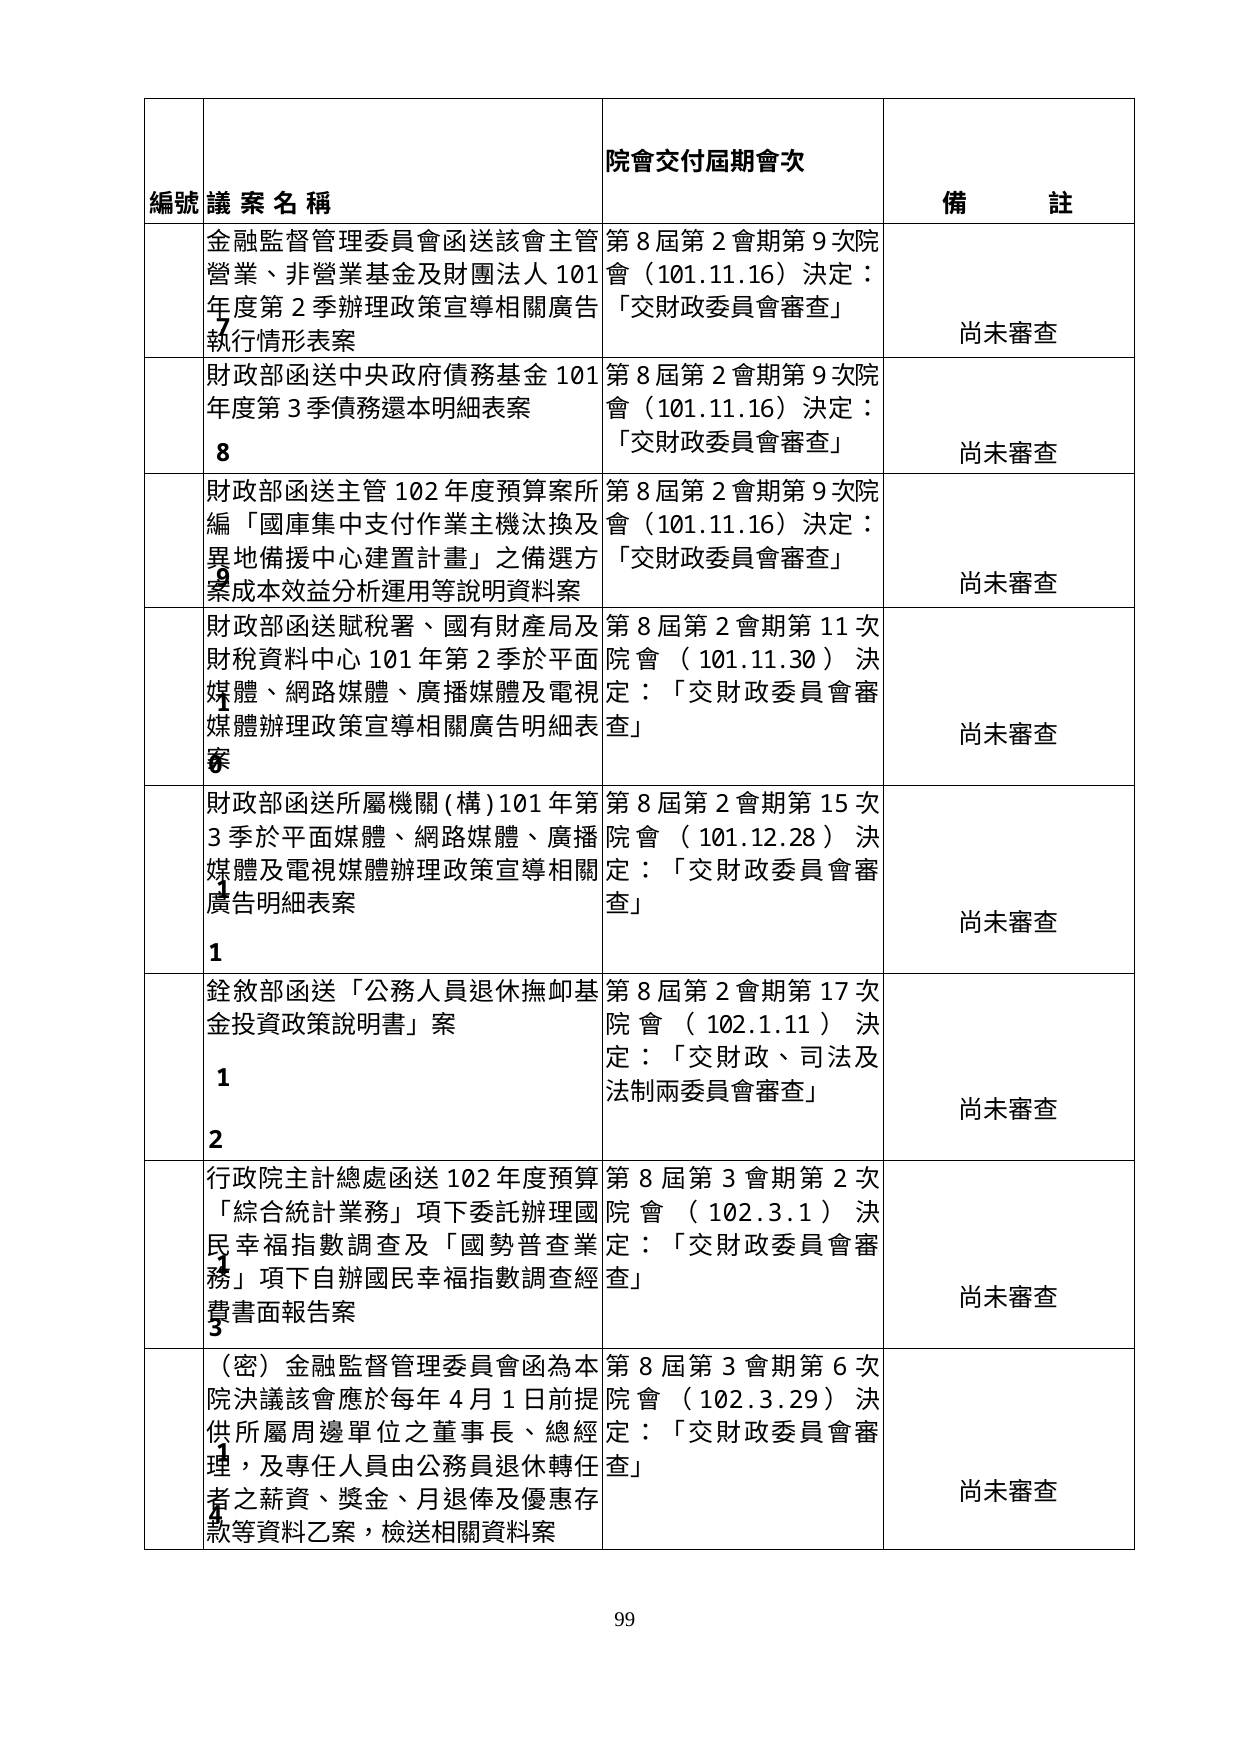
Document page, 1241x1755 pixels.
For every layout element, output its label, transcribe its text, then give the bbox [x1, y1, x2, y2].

table_cell [145, 608, 203, 785]
table_header 議案名稱 [204, 99, 602, 222]
table_cell 尚未審查 [884, 786, 1134, 972]
table_cell 第8屆第2會期第11次院會（101.11.30）決定：「交財政委員會審查」 [603, 608, 883, 785]
table_cell 財政部函送賦稅署、國有財產局及財稅資料中心101年第2季於平面媒體、網路媒體、廣播媒體及電視媒體辦理政策宣導相關廣告明細表案 [204, 608, 602, 785]
table_cell 銓敘部函送「公務人員退休撫卹基金投資政策說明書」案 [204, 974, 602, 1160]
table_cell [145, 786, 203, 972]
table_cell 尚未審查 [884, 358, 1134, 473]
table_cell [145, 974, 203, 1160]
table_cell 尚未審查 [884, 608, 1134, 785]
table_cell 第8屆第2會期第17次院會（102.1.11）決定：「交財政、司法及法制兩委員會審查」 [603, 974, 883, 1160]
table_cell 尚未審查 [884, 474, 1134, 607]
table_cell 金融監督管理委員會函送該會主管營業、非營業基金及財團法人101年度第2季辦理政策宣導相關廣告執行情形表案 [204, 224, 602, 357]
table_cell 尚未審查 [884, 1161, 1134, 1347]
table_header 院會交付屆期會次 [603, 99, 883, 222]
table_cell 尚未審查 [884, 1349, 1134, 1548]
table_cell （密）金融監督管理委員會函為本院決議該會應於每年4月1日前提供所屬周邊單位之董事長、總經理，及專任人員由公務員退休轉任者之薪資、獎金、月退俸及優惠存款等資料乙案，檢送相關資料案 [204, 1349, 602, 1548]
table_cell 尚未審查 [884, 224, 1134, 357]
table_cell 第8屆第2會期第9次院會（101.11.16）決定：「交財政委員會審查」 [603, 474, 883, 607]
table_cell 財政部函送主管102年度預算案所編「國庫集中支付作業主機汰換及異地備援中心建置計畫」之備選方案成本效益分析運用等說明資料案 [204, 474, 602, 607]
table_cell [145, 358, 203, 473]
table_cell 第8屆第3會期第6次院會（102.3.29）決定：「交財政委員會審查」 [603, 1349, 883, 1548]
table_header 備 註 [884, 99, 1134, 222]
table_cell 財政部函送所屬機關(構)101年第3季於平面媒體、網路媒體、廣播媒體及電視媒體辦理政策宣導相關廣告明細表案 [204, 786, 602, 972]
table_cell 第8屆第2會期第9次院會（101.11.16）決定：「交財政委員會審查」 [603, 358, 883, 473]
table_cell 第8屆第3會期第2次院會（102.3.1）決定：「交財政委員會審查」 [603, 1161, 883, 1347]
table_cell 尚未審查 [884, 974, 1134, 1160]
table_cell 財政部函送中央政府債務基金101年度第3季債務還本明細表案 [204, 358, 602, 473]
table_cell [145, 1349, 203, 1548]
table_cell [145, 474, 203, 607]
table_cell 第8屆第2會期第9次院會（101.11.16）決定：「交財政委員會審查」 [603, 224, 883, 357]
table_header 編號 [145, 99, 203, 222]
table_cell [145, 224, 203, 357]
table_cell 第8屆第2會期第15次院會（101.12.28）決定：「交財政委員會審查」 [603, 786, 883, 972]
table_cell [145, 1161, 203, 1347]
table_cell 行政院主計總處函送102年度預算「綜合統計業務」項下委託辦理國民幸福指數調查及「國勢普查業務」項下自辦國民幸福指數調查經費書面報告案 [204, 1161, 602, 1347]
